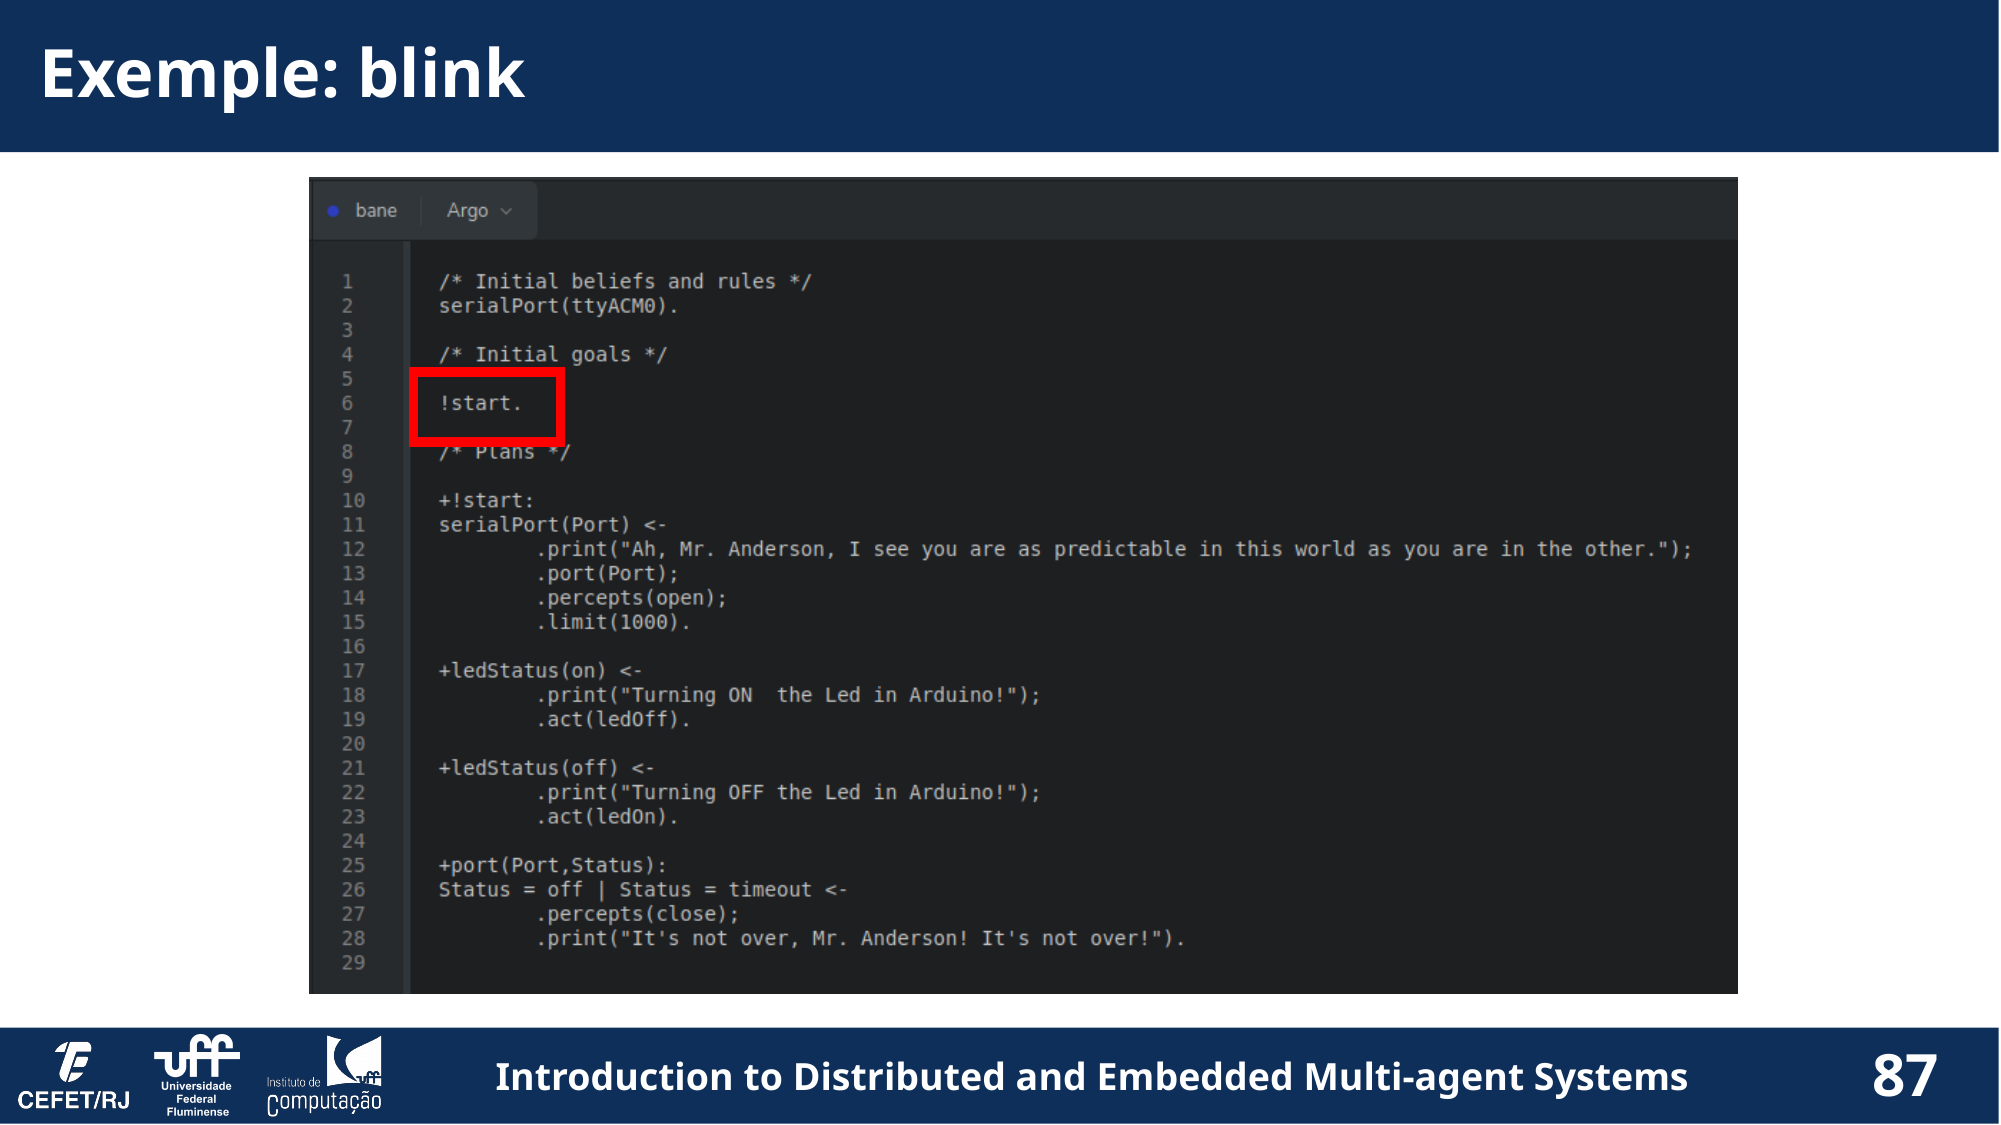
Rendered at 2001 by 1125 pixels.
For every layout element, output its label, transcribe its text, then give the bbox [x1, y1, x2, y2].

picture [18, 1021, 129, 1125]
picture [265, 1033, 383, 1117]
text_box Exemple: blink [25, 23, 1999, 119]
picture [153, 1033, 241, 1121]
picture [309, 177, 1738, 994]
